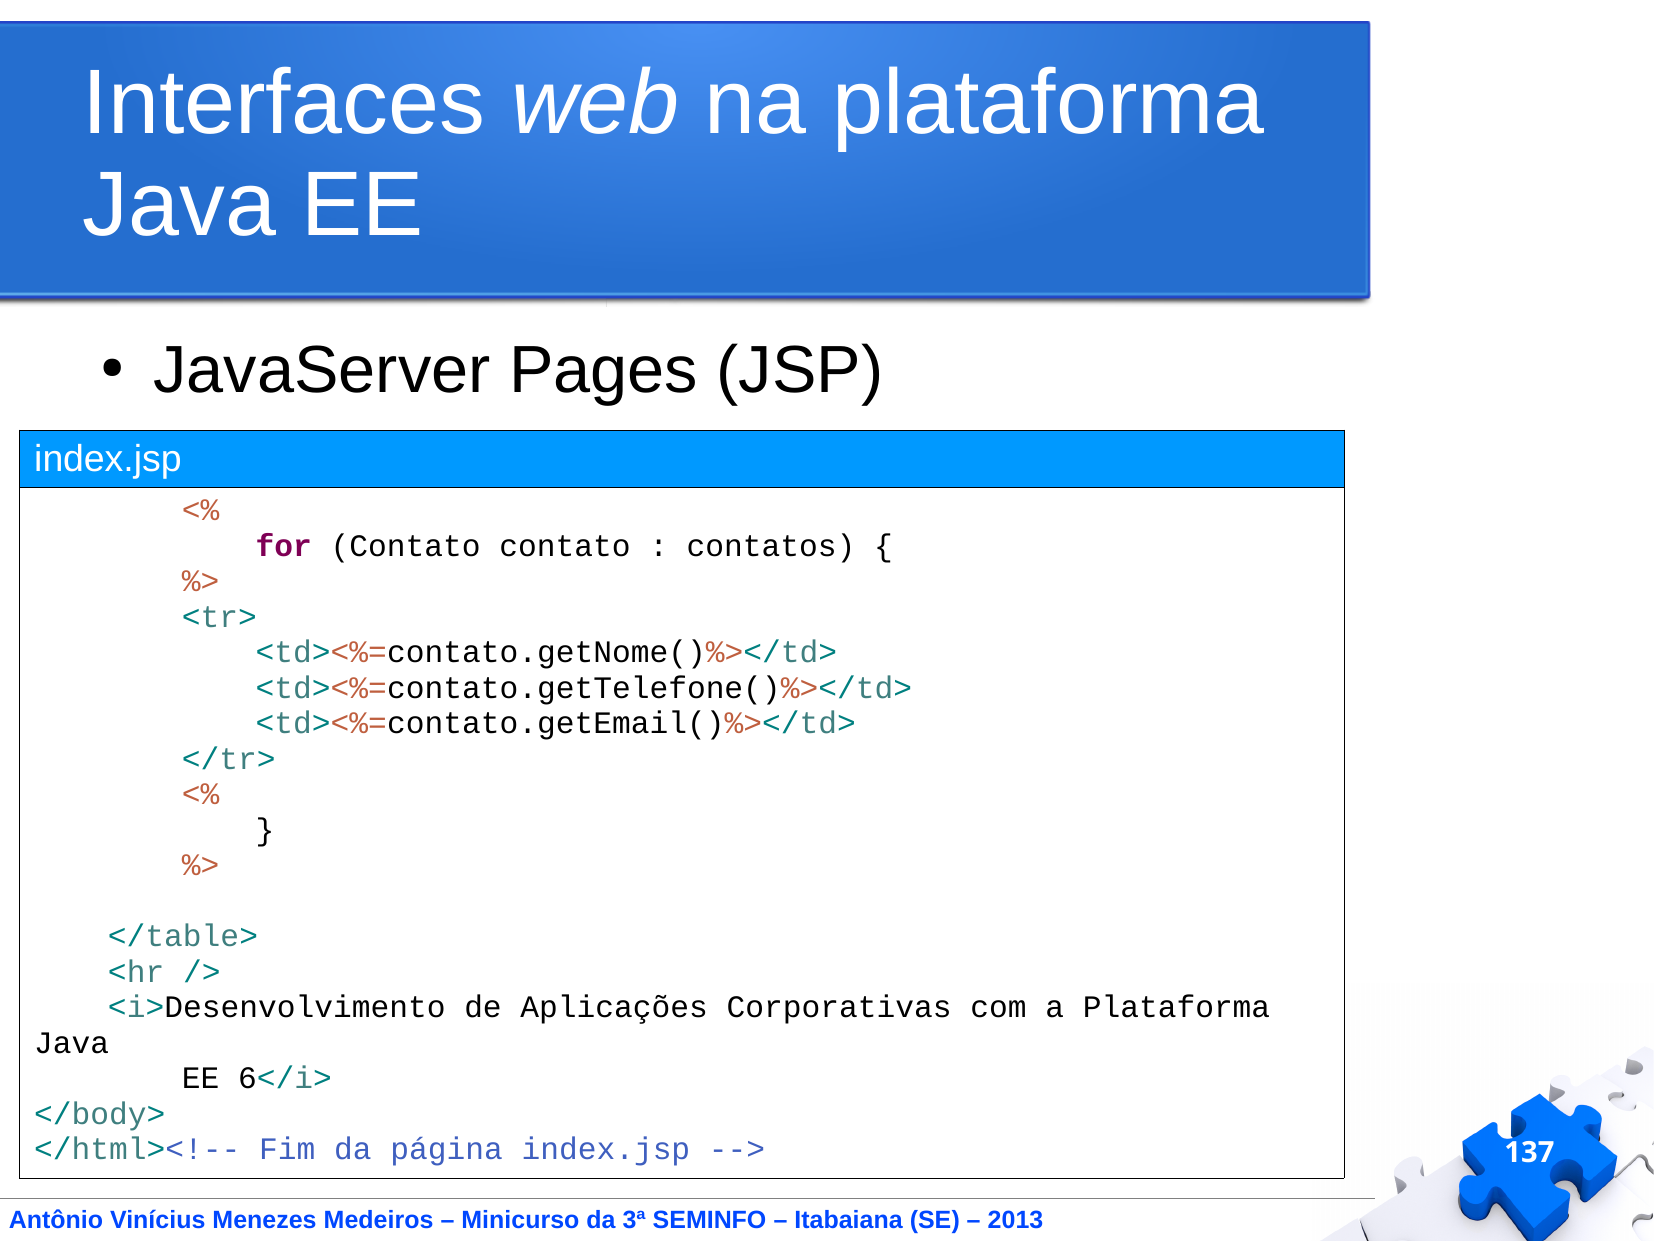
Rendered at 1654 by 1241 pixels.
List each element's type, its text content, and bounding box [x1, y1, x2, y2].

title Interfaces web na plataforma Java EE [82, 49, 1323, 257]
table_cell <% for (Contato contato : contatos) { %> <tr> <td><%=contato.getNome()%></td> <td><%=contato.getTelefone()%></td> <td><%=contato.getEmail()%></td> </tr> <% } %> </table> <hr /> <i>Desenvolvimento de Aplicações Corporativas com a Plataforma Java EE 6</i> </body> </html><!-- Fim da página index.jsp --> [20, 488, 1344, 1178]
table_header index.jsp [20, 431, 1344, 487]
picture [0, 21, 1375, 307]
list JavaServer Pages (JSP) [82, 332, 1356, 1182]
picture [1311, 983, 1654, 1241]
